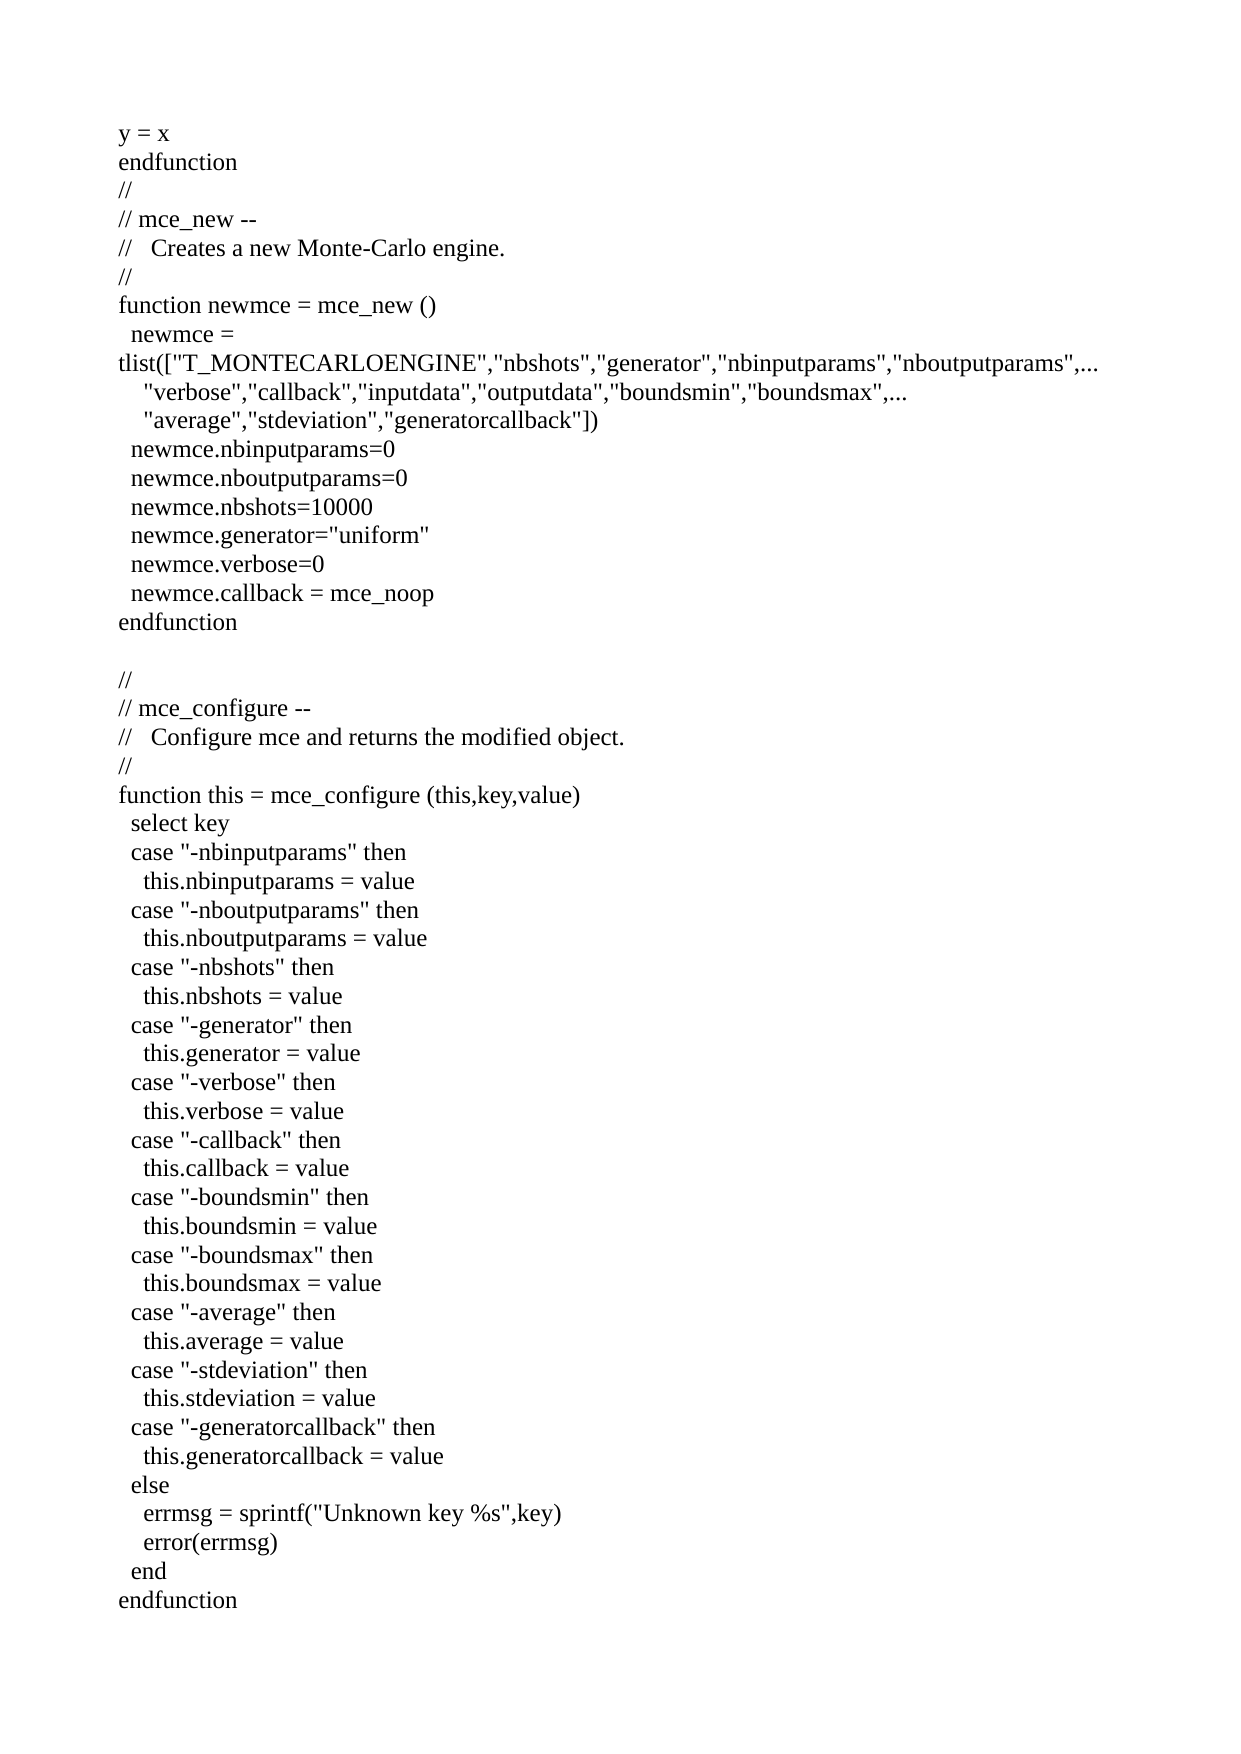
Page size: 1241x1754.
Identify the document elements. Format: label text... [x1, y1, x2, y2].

text case "-generatorcallback" then [118, 1412, 1122, 1441]
text this.generatorcallback = value [118, 1441, 1122, 1470]
text // mce_configure -- [118, 693, 1122, 722]
text case "-callback" then [118, 1125, 1122, 1153]
text case "-nboutputparams" then [118, 895, 1122, 923]
text this.stdeviation = value [118, 1383, 1122, 1412]
text case "-nbinputparams" then [118, 837, 1122, 866]
text case "-verbose" then [118, 1067, 1122, 1096]
text newmce.nbinputparams=0 [118, 434, 1122, 463]
text // [118, 665, 1122, 693]
text this.generator = value [118, 1038, 1122, 1067]
text this.nbshots = value [118, 981, 1122, 1010]
text // [118, 176, 1122, 204]
text end [118, 1556, 1122, 1585]
text "average","stdeviation","generatorcallback"]) [118, 406, 1122, 434]
text case "-average" then [118, 1297, 1122, 1326]
text newmce.verbose=0 [118, 549, 1122, 578]
text this.nboutputparams = value [118, 923, 1122, 952]
text // [118, 751, 1122, 780]
text case "-boundsmin" then [118, 1182, 1122, 1211]
text case "-generator" then [118, 1010, 1122, 1038]
text endfunction [118, 147, 1122, 176]
text function this = mce_configure (this,key,value) [118, 780, 1122, 808]
text "verbose","callback","inputdata","outputdata","boundsmin","boundsmax",... [118, 377, 1122, 406]
text this.boundsmin = value [118, 1211, 1122, 1240]
text error(errmsg) [118, 1527, 1122, 1556]
text errmsg = sprintf("Unknown key %s",key) [118, 1498, 1122, 1527]
text newmce.nboutputparams=0 [118, 463, 1122, 492]
text this.verbose = value [118, 1096, 1122, 1125]
text case "-stdeviation" then [118, 1355, 1122, 1383]
text // [118, 262, 1122, 291]
text endfunction [118, 1585, 1122, 1613]
text case "-boundsmax" then [118, 1240, 1122, 1268]
text newmce.nbshots=10000 [118, 492, 1122, 521]
text // Configure mce and returns the modified object. [118, 722, 1122, 751]
text newmce = tlist(["T_MONTECARLOENGINE","nbshots","generator","nbinputparams","nboutputparams",... [118, 319, 1122, 377]
text case "-nbshots" then [118, 952, 1122, 981]
text this.nbinputparams = value [118, 866, 1122, 895]
text this.average = value [118, 1326, 1122, 1355]
text // Creates a new Monte-Carlo engine. [118, 233, 1122, 262]
text y = x [118, 118, 1122, 147]
text // mce_new -- [118, 204, 1122, 233]
text newmce.generator="uniform" [118, 521, 1122, 549]
text else [118, 1470, 1122, 1498]
text this.callback = value [118, 1153, 1122, 1182]
text newmce.callback = mce_noop [118, 578, 1122, 607]
text select key [118, 808, 1122, 837]
text function newmce = mce_new () [118, 291, 1122, 319]
text this.boundsmax = value [118, 1268, 1122, 1297]
text endfunction [118, 607, 1122, 636]
